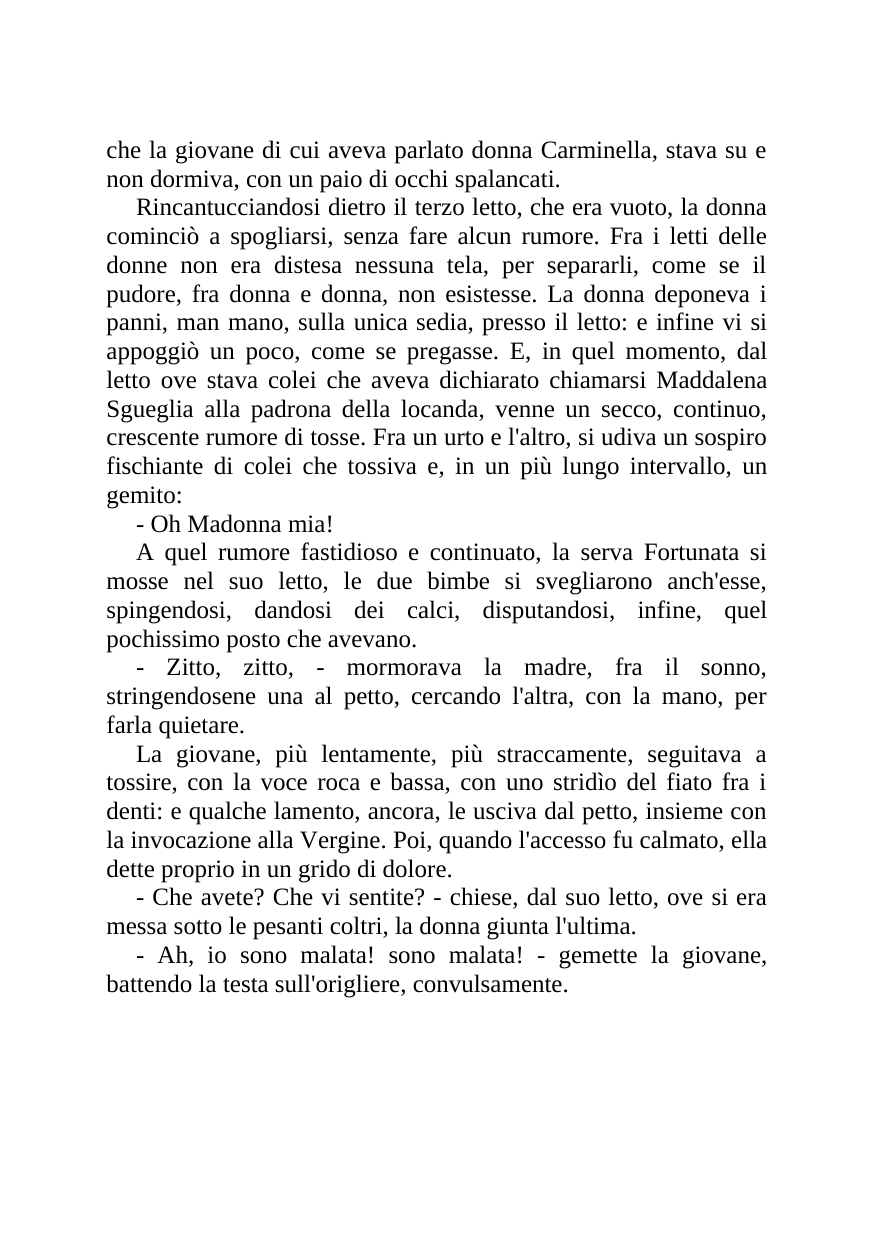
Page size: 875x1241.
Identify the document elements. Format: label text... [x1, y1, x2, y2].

text - Ah, io sono malata! sono malata! - gemette la giovane, battendo la testa sull'origliere, convulsamente. [106, 940, 768, 997]
text - Zitto, zitto, - mormorava la madre, fra il sonno, stringendosene una al petto, cercando l'altra, con la mano, per farla quietare. [106, 652, 768, 739]
text A quel rumore fastidioso e continuato, la serva Fortunata si mosse nel suo letto, le due bimbe si svegliarono anch'esse, spingendosi, dandosi dei calci, disputandosi, infine, quel pochissimo posto che avevano. [106, 537, 768, 652]
text - Oh Madonna mia! [106, 509, 768, 537]
text che la giovane di cui aveva parlato donna Carminella, stava su e non dormiva, con un paio di occhi spalancati. [106, 135, 768, 192]
text - Che avete? Che vi sentite? - chiese, dal suo letto, ove si era messa sotto le pesanti coltri, la donna giunta l'ultima. [106, 882, 768, 940]
text La giovane, più lentamente, più straccamente, seguitava a tossire, con la voce roca e bassa, con uno stridìo del fiato fra i denti: e qualche lamento, ancora, le usciva dal petto, insieme con la invocazione alla Vergine. Poi, quando l'accesso fu calmato, ella dette proprio in un grido di dolore. [106, 739, 768, 882]
text Rincantucciandosi dietro il terzo letto, che era vuoto, la donna cominciò a spogliarsi, senza fare alcun rumore. Fra i letti delle donne non era distesa nessuna tela, per separarli, come se il pudore, fra donna e donna, non esistesse. La donna deponeva i panni, man mano, sulla unica sedia, presso il letto: e infine vi si appoggiò un poco, come se pregasse. E, in quel momento, dal letto ove stava colei che aveva dichiarato chiamarsi Maddalena Sgueglia alla padrona della locanda, venne un secco, continuo, crescente rumore di tosse. Fra un urto e l'altro, si udiva un sospiro fischiante di colei che tossiva e, in un più lungo intervallo, un gemito: [106, 192, 768, 509]
